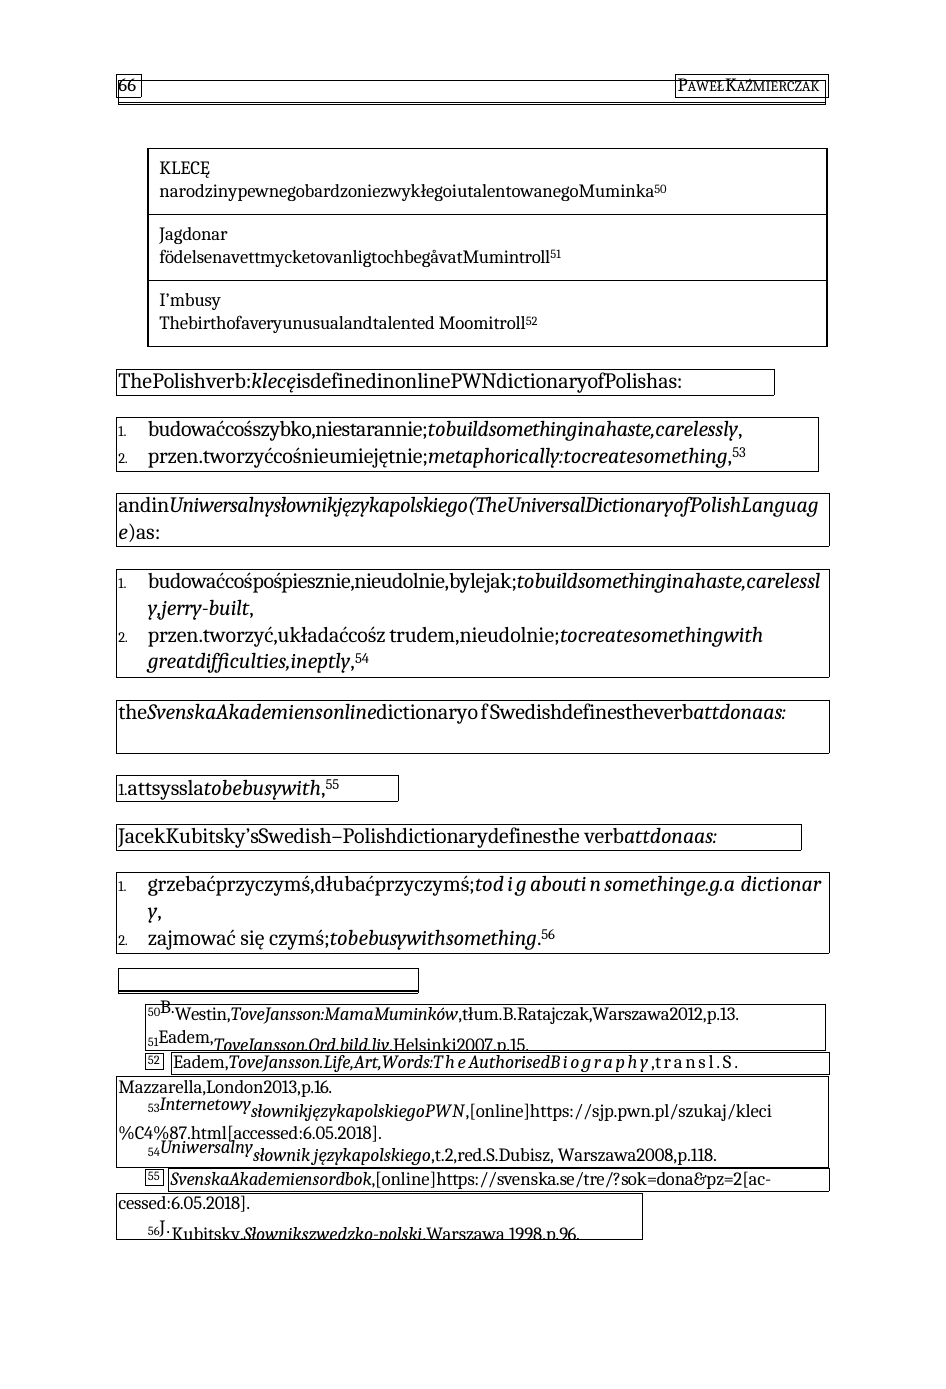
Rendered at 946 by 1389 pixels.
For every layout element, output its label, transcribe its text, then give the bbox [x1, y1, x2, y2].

text SvenskaAkademiensordbok,[online]https://svenska.se/tre/?sok=dona&pz=2[ac- [170, 1169, 829, 1190]
list zajmować się czymś;tobebusywithsomething.56 [118, 926, 829, 951]
text theSvenskaAkademiensonlinedictionaryofSwedishdefinestheverbattdonaas: [118, 701, 827, 725]
text Mazzarella,London2013,p.16. [118, 1077, 828, 1097]
text Eadem,ToveJansson.Life,Art,Words:TheAuthorisedBiography,transl.S. [173, 1053, 829, 1073]
list budowaćcośszybko,niestarannie;tobuildsomethinginahaste,carelessly, [118, 418, 818, 442]
text Jagdonar [159, 224, 826, 245]
text 54Uniwersalnysłownik językapolskiego,t.2,red.S.Dubisz, Warszawa2008,p.118. [148, 1143, 828, 1165]
text födelsenavettmycketovanligtochbegåvatMumintroll51 [159, 247, 826, 268]
list grzebaćprzyczymś,dłubaćprzyczymś;todigaboutinsomethinge.g.adictionary, [118, 873, 827, 924]
text andinUniwersalnysłownikjęzykapolskiego(TheUniversalDictionaryofPolishLanguage)as: [118, 494, 827, 545]
text narodzinypewnegobardzoniezwykłegoiutalentowanegoMuminka50 [159, 181, 826, 202]
text I’mbusy [159, 290, 826, 311]
text 50B.Westin,ToveJansson:MamaMuminków,tłum.B.Ratajczak,Warszawa2012,p.13. [148, 1005, 825, 1025]
text PAWEŁKAŹMIERCZAK [677, 75, 828, 96]
list przen.tworzyćcośnieumiejętnie;metaphorically:tocreatesomething,53 [118, 444, 818, 469]
text Thebirthofaveryunusualandtalented Moomitroll52 [159, 313, 826, 334]
text 66 [119, 81, 141, 96]
text 52 [148, 1054, 163, 1067]
text 55 [148, 1170, 163, 1184]
text 53InternetowysłownikjęzykapolskiegoPWN,[online]https://sjp.pwn.pl/szukaj/kleci%C4%87.html[accessed:6.05.2018]. [118, 1100, 827, 1143]
text KLECĘ [159, 158, 826, 179]
text cessed:6.05.2018]. [118, 1194, 642, 1214]
text 56J.Kubitsky,Słownikszwedzko-polski,Warszawa 1998,p.96. [148, 1216, 642, 1239]
text ThePolishverb:klecęisdefinedinonlinePWNdictionaryofPolishas: [118, 370, 774, 393]
text 1.attsysslatobebusywith,55 [118, 776, 398, 800]
text JacekKubitsky’sSwedish–Polishdictionarydefinesthe verbattdonaas: [118, 825, 801, 849]
text 51Eadem,ToveJansson.Ord,bild,liv,Helsinki2007,p.15. [148, 1027, 825, 1050]
text [118, 75, 141, 80]
list budowaćcośpośpiesznie,nieudolnie,bylejak;tobuildsomethinginahaste,carelessly,jerry-built, [118, 570, 827, 621]
list przen.tworzyć,układaćcośztrudem,nieudolnie;tocreatesomethingwith greatdifficulties,ineptly,54 [118, 622, 827, 674]
